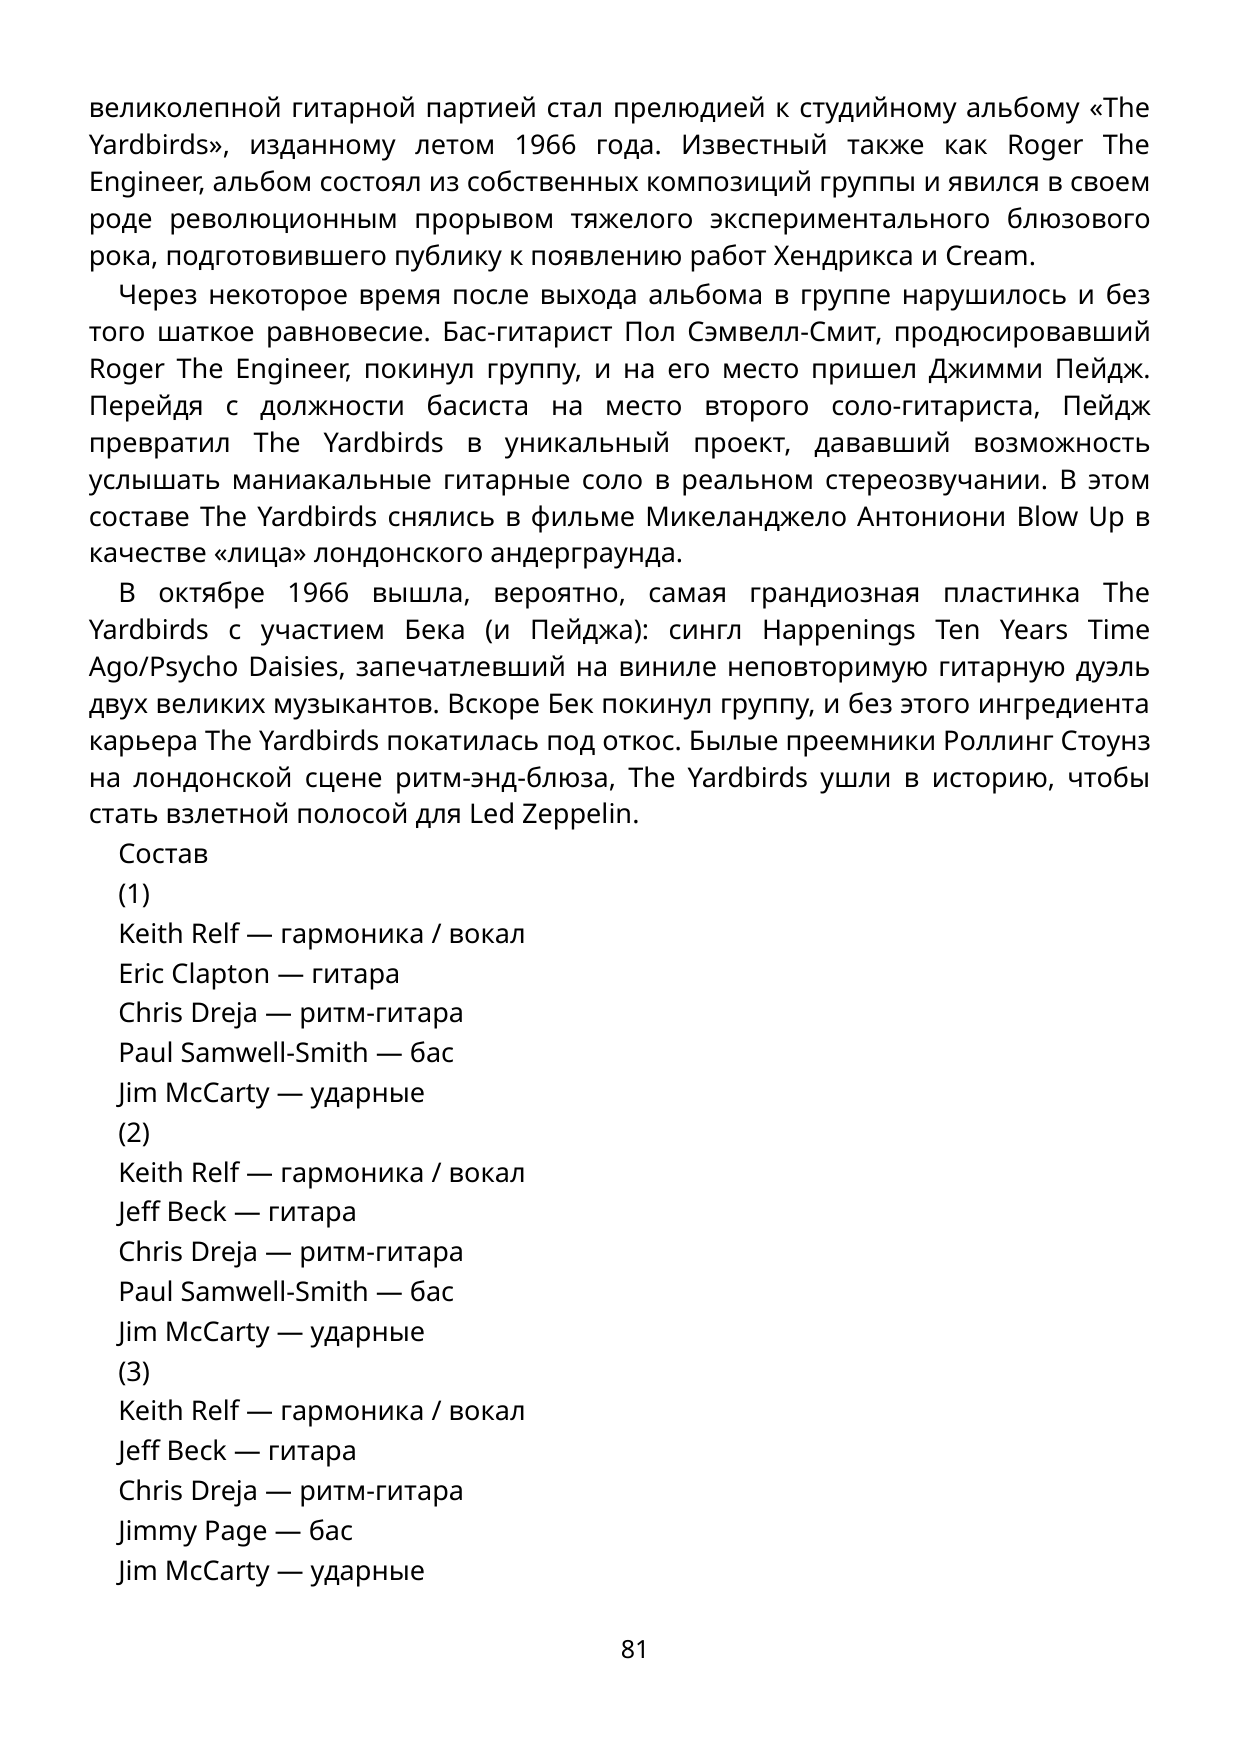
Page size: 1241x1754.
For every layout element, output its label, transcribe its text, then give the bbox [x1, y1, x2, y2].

text Jim McCarty — ударные [88, 1312, 1152, 1349]
text Paul Samwell-Smith — бас [88, 1272, 1152, 1309]
text Eric Clapton — гитара [88, 954, 1152, 991]
text Состав [88, 835, 1152, 872]
text (2) [88, 1113, 1152, 1150]
text Keith Relf — гармоника / вокал [88, 1392, 1152, 1429]
text Через некоторое время после выхода альбома в группе нарушилось и без того шаткое равновесие. Бас-гитарист Пол Сэмвелл-Смит, продюсировавший Roger The Engineer, покинул группу, и на его место пришел Джимми Пейдж. Перейдя с должности басиста на место второго соло-гитариста, Пейдж превратил The Yardbirds в уникальный проект, дававший возможность услышать маниакальные гитарные соло в реальном стереозвучании. В этом составе The Yardbirds снялись в фильме Микеланджело Антониони Blow Up в качестве «лица» лондонского андерграунда. [88, 276, 1152, 571]
text Jim McCarty — ударные [88, 1551, 1152, 1588]
text Jeff Beck — гитара [88, 1432, 1152, 1468]
text Jim McCarty — ударные [88, 1073, 1152, 1110]
text Chris Dreja — ритм-гитара [88, 994, 1152, 1031]
text (3) [88, 1352, 1152, 1389]
text великолепной гитарной партией стал прелюдией к студийному альбому «The Yardbirds», изданному летом 1966 года. Известный также как Roger The Engineer, альбом состоял из собственных композиций группы и явился в своем роде революционным прорывом тяжелого экспериментального блюзового рока, подготовившего публику к появлению работ Хендрикса и Cream. [88, 88, 1152, 273]
text Jeff Beck — гитара [88, 1193, 1152, 1230]
text Keith Relf — гармоника / вокал [88, 914, 1152, 951]
text Chris Dreja — ритм-гитара [88, 1233, 1152, 1269]
text Jimmy Page — бас [88, 1511, 1152, 1548]
text Chris Dreja — ритм-гитара [88, 1471, 1152, 1508]
text В октябре 1966 вышла, вероятно, самая грандиозная пластинка The Yardbirds с участием Бека (и Пейджа): сингл Happenings Ten Years Time Ago/Psycho Daisies, запечатлевший на виниле неповторимую гитарную дуэль двух великих музыкантов. Вскоре Бек покинул группу, и без этого ингредиента карьера The Yardbirds покатилась под откос. Былые преемники Роллинг Стоунз на лондонской сцене ритм-энд-блюза, The Yardbirds ушли в историю, чтобы стать взлетной полосой для Led Zeppelin. [88, 574, 1152, 832]
text (1) [88, 874, 1152, 911]
text Paul Samwell-Smith — бас [88, 1034, 1152, 1071]
text Keith Relf — гармоника / вокал [88, 1153, 1152, 1190]
